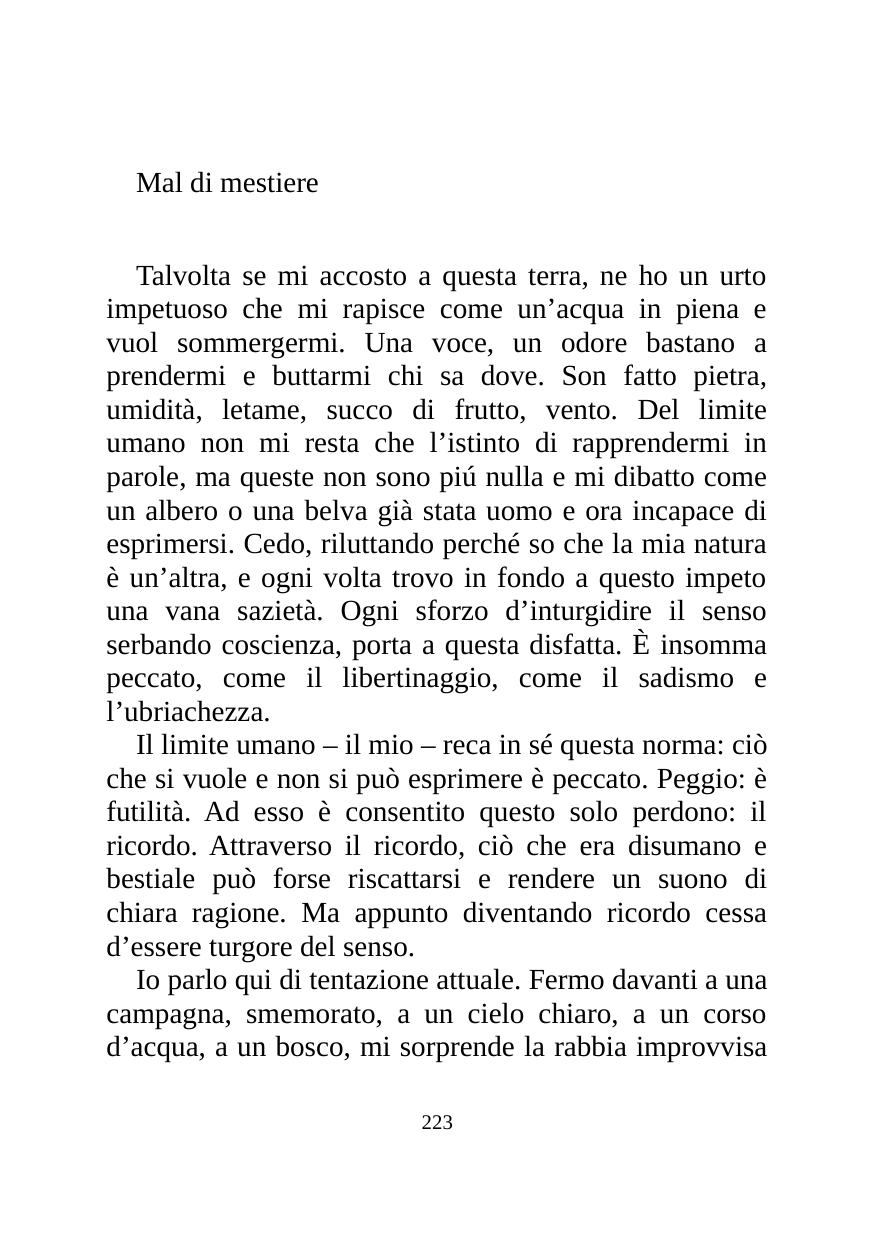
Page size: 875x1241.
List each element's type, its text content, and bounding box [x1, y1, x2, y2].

text Talvolta se mi accosto a questa terra, ne ho un urto impetuoso che mi rapisce come un’acqua in piena e vuol sommergermi. Una voce, un odore bastano a prendermi e buttarmi chi sa dove. Son fatto pietra, umidità, letame, succo di frutto, vento. Del limite umano non mi resta che l’istinto di rapprendermi in parole, ma queste non sono piú nulla e mi dibatto come un albero o una belva già stata uomo e ora incapace di esprimersi. Cedo, riluttando perché so che la mia natura è un’altra, e ogni volta trovo in fondo a questo impeto una vana sazietà. Ogni sforzo d’inturgidire il senso serbando coscienza, porta a questa disfatta. È insomma peccato, come il libertinaggio, come il sadismo e l’ubriachezza. [106, 258, 768, 727]
text Io parlo qui di tentazione attuale. Fermo davanti a una campagna, smemorato, a un cielo chiaro, a un corso d’acqua, a un bosco, mi sorprende la rabbia improvvisa [106, 962, 768, 1063]
subtitle Mal di mestiere [136, 165, 768, 199]
text Il limite umano – il mio – reca in sé questa norma: ciò che si vuole e non si può esprimere è peccato. Peggio: è futilità. Ad esso è consentito questo solo perdono: il ricordo. Attraverso il ricordo, ciò che era disumano e bestiale può forse riscattarsi e rendere un suono di chiara ragione. Ma appunto diventando ricordo cessa d’essere turgore del senso. [106, 727, 768, 962]
